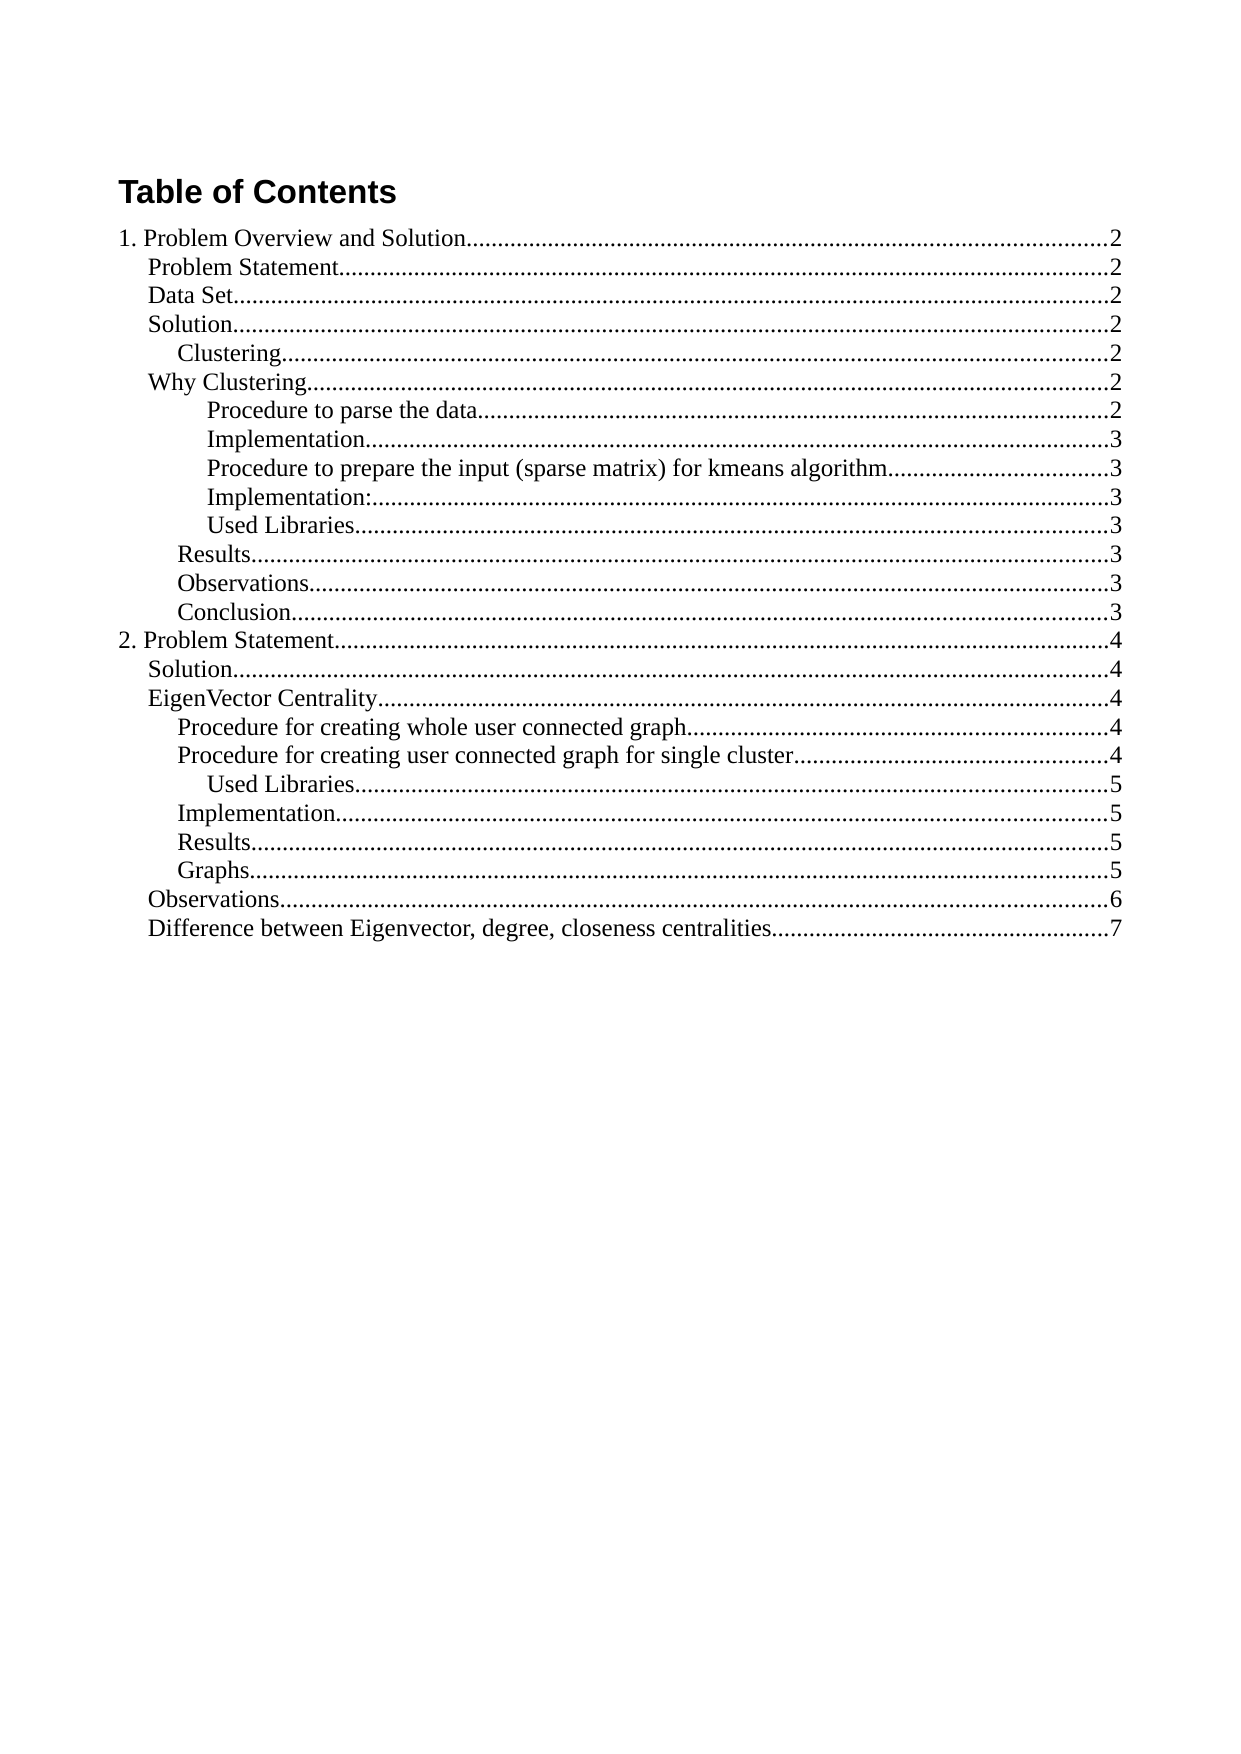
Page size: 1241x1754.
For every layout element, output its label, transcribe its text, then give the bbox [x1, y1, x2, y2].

text Clustering 2 [177, 338, 1122, 367]
text 2. Problem Statement 4 [118, 625, 1122, 654]
text Why Clustering 2 [148, 367, 1122, 395]
text Conclusion 3 [177, 597, 1122, 625]
text EigenVector Centrality 4 [148, 683, 1122, 712]
text Difference between Eigenvector, degree, closeness centralities 7 [148, 913, 1122, 942]
text Observations 3 [177, 568, 1122, 597]
text Problem Statement 2 [148, 252, 1122, 280]
text 1. Problem Overview and Solution 2 [118, 223, 1122, 252]
text Results 3 [177, 539, 1122, 568]
subtitle Table of Contents [118, 172, 1122, 210]
text Implementation 5 [177, 798, 1122, 827]
text Data Set 2 [148, 280, 1122, 309]
text Procedure for creating whole user connected graph 4 [177, 712, 1122, 740]
text Implementation 3 [207, 424, 1122, 453]
text Implementation: 3 [207, 482, 1122, 510]
text Solution 4 [148, 654, 1122, 683]
text Graphs 5 [177, 855, 1122, 884]
text Procedure to prepare the input (sparse matrix) for kmeans algorithm 3 [207, 453, 1122, 482]
text Procedure for creating user connected graph for single cluster 4 [177, 740, 1122, 769]
text Procedure to parse the data 2 [207, 395, 1122, 424]
text Used Libraries 3 [207, 510, 1122, 539]
text Results 5 [177, 827, 1122, 855]
text Solution 2 [148, 309, 1122, 338]
text Observations 6 [148, 884, 1122, 913]
text Used Libraries 5 [207, 769, 1122, 798]
